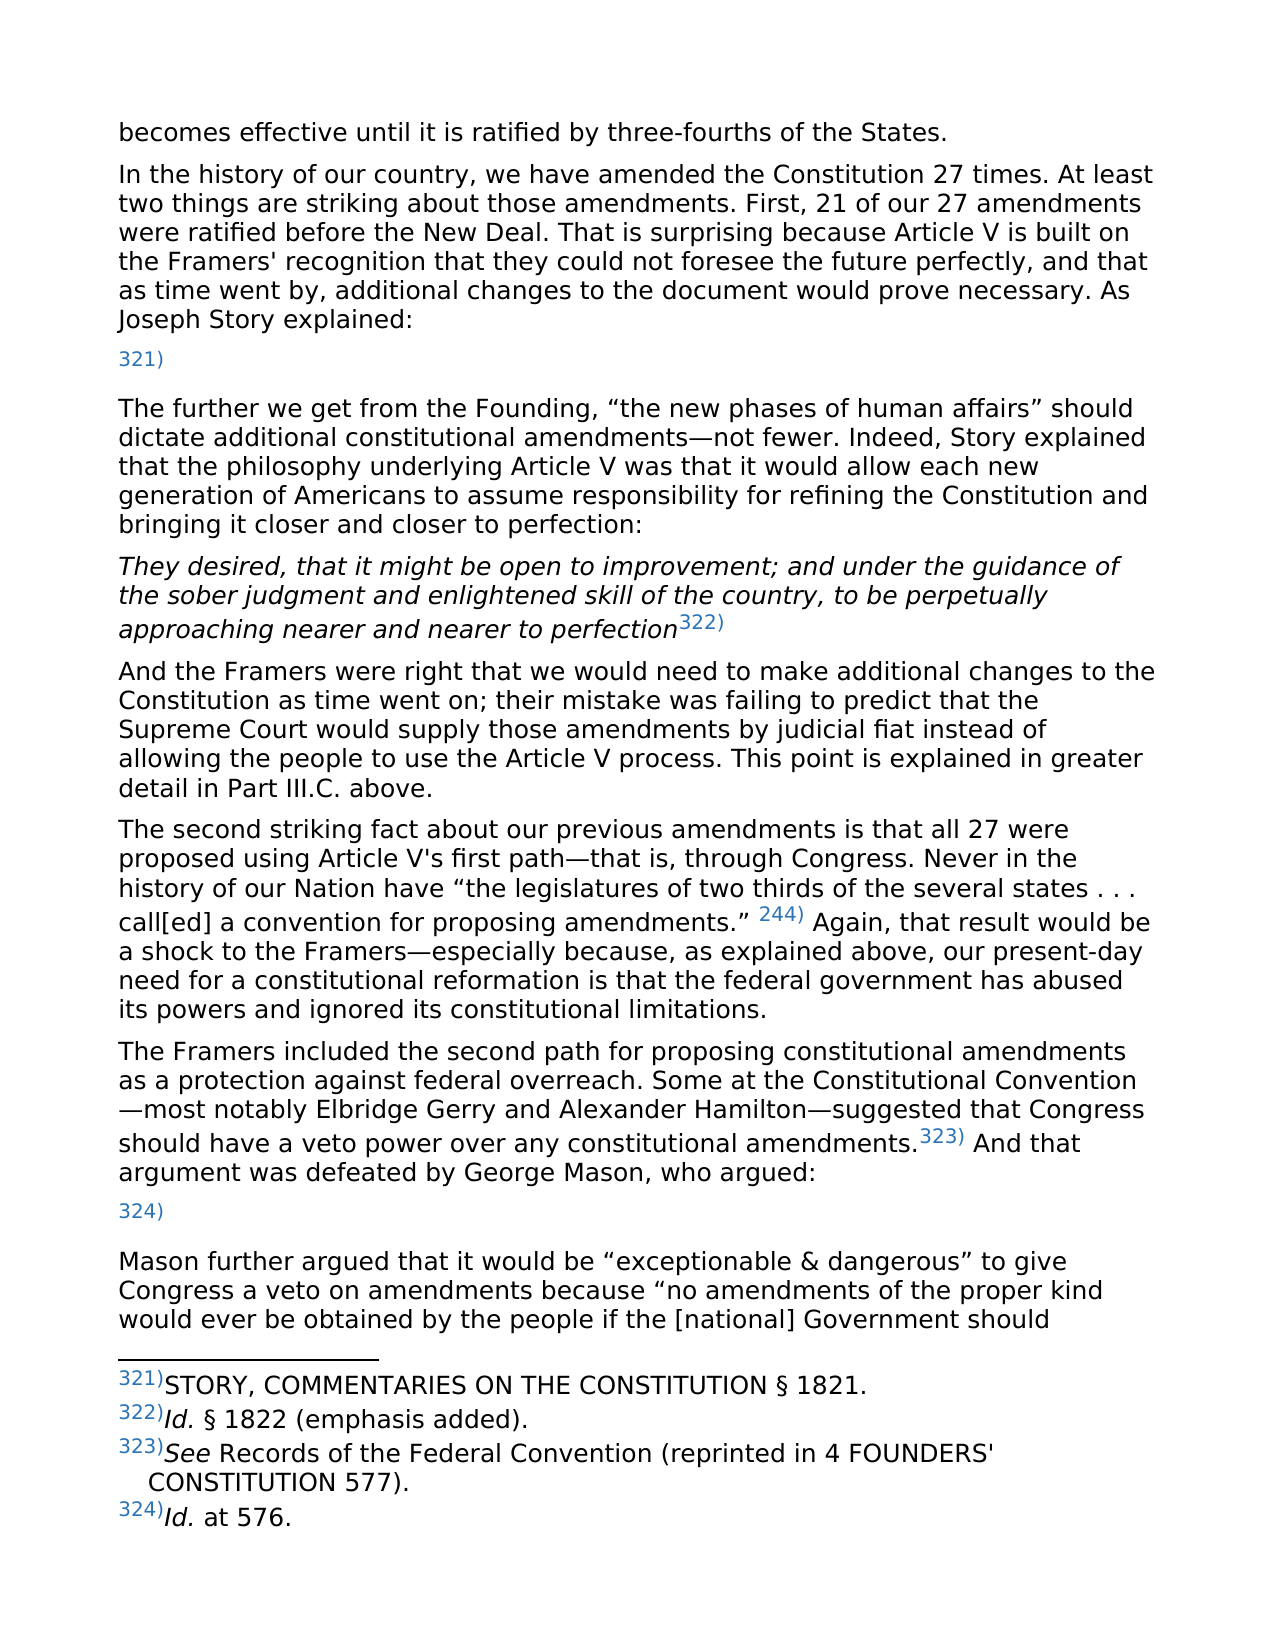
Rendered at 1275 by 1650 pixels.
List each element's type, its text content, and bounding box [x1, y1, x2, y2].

text They desired, that it might be open to improvement; and under the guidance of the sober judgment and enlightened skill of the country, to be perpetually approaching nearer and nearer to perfection [118, 552, 1157, 644]
text Id. § 1822 (emphasis added). [118, 1401, 1157, 1434]
text Id. at 576. [118, 1498, 1157, 1532]
text Mason further argued that it would be “exceptionable & dangerous” to give Congress a veto on amendments because “no amendments of the proper kind would ever be obtained by the people if the [national] Government should [118, 1247, 1157, 1334]
text In the history of our country, we have amended the Constitution 27 times. At least two things are striking about those amendments. First, 21 of our 27 amendments were ratified before the New Deal. That is surprising because Article V is built on the Framers' recognition that they could not foresee the future perfectly, and that as time went by, additional changes to the document would prove necessary. As Joseph Story explained: [118, 160, 1157, 335]
text The Framers included the second path for proposing constitutional amendments as a protection against federal overreach. Some at the Constitutional Convention—most notably Elbridge Gerry and Alexander Hamilton—suggested that Congress should have a veto power over any constitutional amendments. And that argument was defeated by George Mason, who argued: [118, 1037, 1157, 1188]
text becomes effective until it is ratified by three-fourths of the States. [118, 118, 1157, 147]
text And the Framers were right that we would need to make additional changes to the Constitution as time went on; their mistake was failing to predict that the Supreme Court would supply those amendments by judicial fiat instead of allowing the people to use the Article V process. This point is explained in greater detail in Part III.C. above. [118, 657, 1157, 803]
text STORY, COMMENTARIES ON THE CONSTITUTION § 1821. [118, 1366, 1157, 1401]
text The further we get from the Founding, “the new phases of human affairs” should dictate additional constitutional amendments—not fewer. Indeed, Story explained that the philosophy underlying Article V was that it would allow each new generation of Americans to assume responsibility for refining the Constitution and bringing it closer and closer to perfection: [118, 394, 1157, 540]
text The second striking fact about our previous amendments is that all 27 were proposed using Article V's first path—that is, through Congress. Never in the history of our Nation have “the legislatures of two thirds of the several states . . . call[ed] a convention for proposing amendments.” 244) Again, that result would be a shock to the Framers—especially because, as explained above, our present-day need for a constitutional reformation is that the federal government has abused its powers and ignored its constitutional limitations. [118, 815, 1157, 1024]
text See Records of the Federal Convention (reprinted in 4 FOUNDERS' CONSTITUTION 577). [118, 1434, 1157, 1498]
